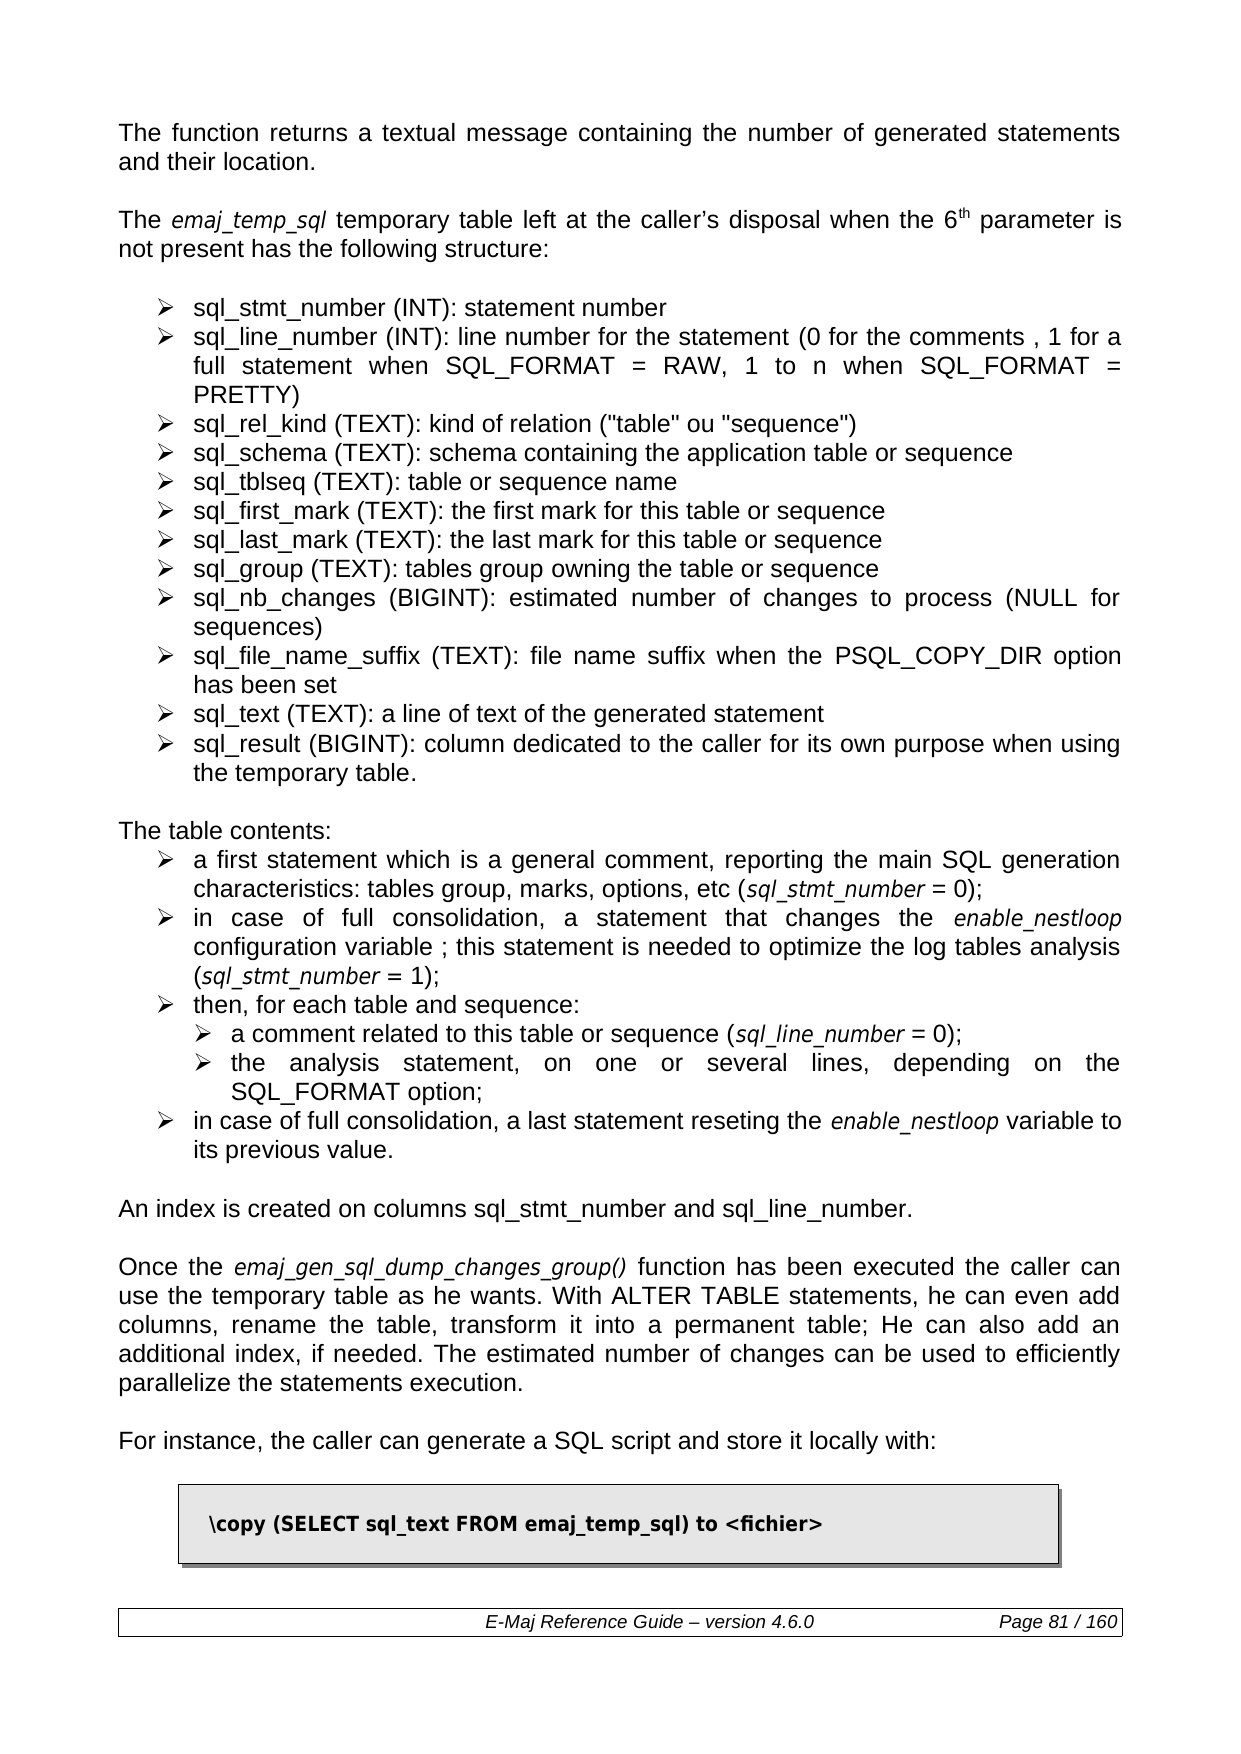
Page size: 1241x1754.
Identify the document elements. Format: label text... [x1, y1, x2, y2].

text \copy (SELECT sql_text FROM emaj_temp_sql) to <fichier> [179, 1508, 1058, 1533]
list a comment related to this table or sequence (sql_line_number = 0); [193, 1019, 1122, 1048]
list sql_text (TEXT): a line of text of the generated statement [156, 699, 1122, 728]
list sql_group (TEXT): tables group owning the table or sequence [156, 554, 1122, 583]
list the analysis statement, on one or several lines, depending on the SQL_FORMAT option; [193, 1048, 1122, 1106]
list then, for each table and sequence: [156, 990, 1122, 1019]
list a first statement which is a general comment, reporting the main SQL generation characteristics: tables group, marks, options, etc (sql_stmt_number = 0); [156, 845, 1122, 903]
list sql_schema (TEXT): schema containing the application table or sequence [156, 438, 1122, 467]
list sql_last_mark (TEXT): the last mark for this table or sequence [156, 525, 1122, 554]
list sql_line_number (INT): line number for the statement (0 for the comments , 1 for a full statement when SQL_FORMAT = RAW, 1 to n when SQL_FORMAT = PRETTY) [156, 322, 1122, 409]
text The function returns a textual message containing the number of generated statements and their location. [118, 118, 1122, 176]
list in case of full consolidation, a last statement reseting the enable_nestloop variable to its previous value. [156, 1106, 1122, 1164]
text Once the emaj_gen_sql_dump_changes_group() function has been executed the caller can use the temporary table as he wants. With ALTER TABLE statements, he can even add columns, rename the table, transform it into a permanent table; He can also add an additional index, if needed. The estimated number of changes can be used to efficiently parallelize the statements execution. [118, 1252, 1122, 1397]
list sql_stmt_number (INT): statement number [156, 292, 1122, 322]
list sql_file_name_suffix (TEXT): file name suffix when the PSQL_COPY_DIR option has been set [156, 641, 1122, 699]
list sql_rel_kind (TEXT): kind of relation ("table" ou "sequence") [156, 409, 1122, 438]
text For instance, the caller can generate a SQL script and store it locally with: [118, 1426, 1122, 1455]
list sql_result (BIGINT): column dedicated to the caller for its own purpose when using the temporary table. [156, 728, 1122, 787]
list sql_first_mark (TEXT): the first mark for this table or sequence [156, 496, 1122, 525]
list in case of full consolidation, a statement that changes the enable_nestloop configuration variable ; this statement is needed to optimize the log tables analysis (sql_stmt_number = 1); [156, 903, 1122, 990]
text The emaj_temp_sql temporary table left at the caller’s disposal when the 6th parameter is not present has the following structure: [118, 205, 1122, 263]
text The table contents: [118, 816, 1122, 845]
list sql_nb_changes (BIGINT): estimated number of changes to process (NULL for sequences) [156, 583, 1122, 641]
list sql_tblseq (TEXT): table or sequence name [156, 467, 1122, 496]
text An index is created on columns sql_stmt_number and sql_line_number. [118, 1193, 1122, 1222]
